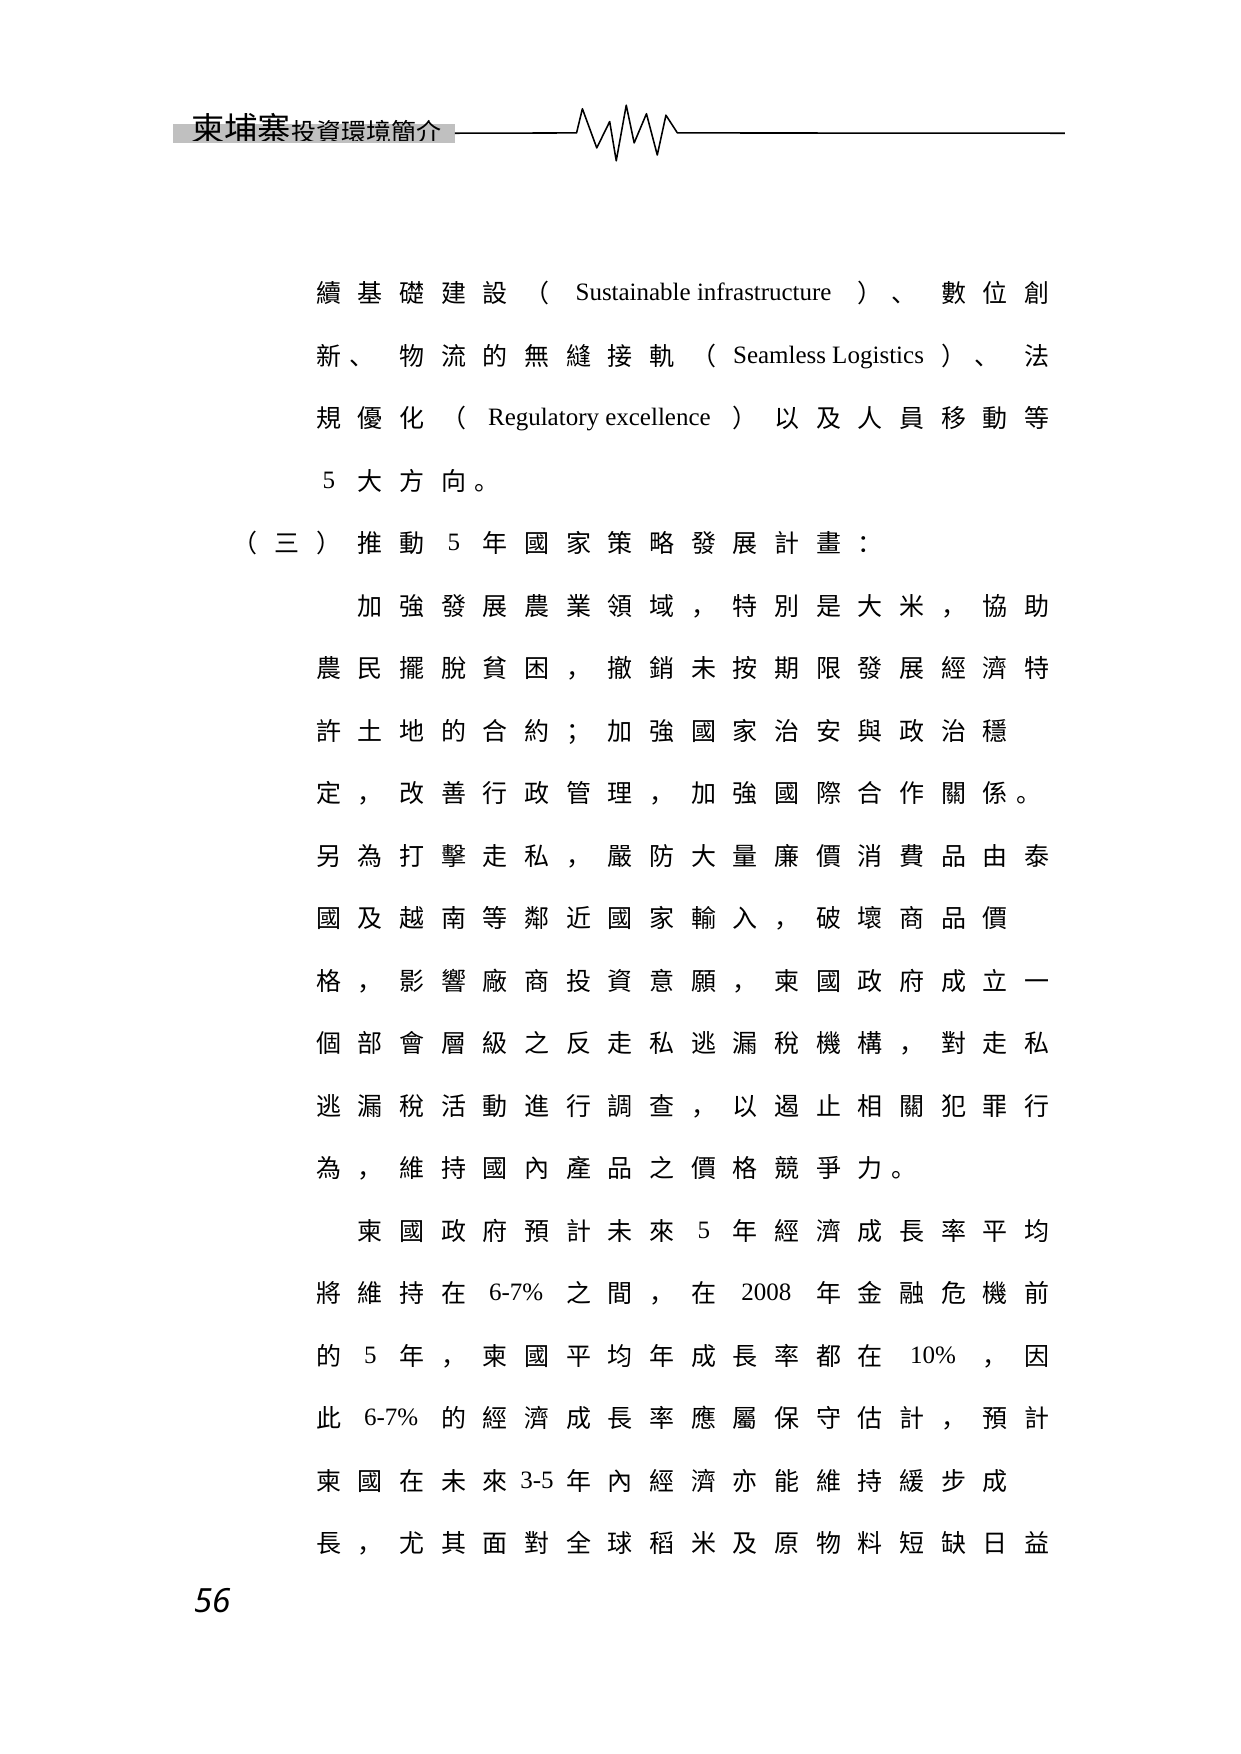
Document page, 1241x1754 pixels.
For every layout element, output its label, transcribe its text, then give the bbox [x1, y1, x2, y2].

text （三）推動5年國家策略發展計畫： [207, 500, 1058, 563]
text 續基礎建設（Sustainable infrastructure）、數位創新、物流的無縫接軌（Seamless Logistics）、法規優化（Regulatory excellence）以及人員移動等5大方向。 [281, 250, 1058, 500]
text 柬國政府預計未來5年經濟成長率平均將維持在6-7%之間，在2008年金融危機前的5年，柬國平均年成長率都在10%，因此6-7%的經濟成長率應屬保守估計，預計柬國在未來3-5年內經濟亦能維持緩步成長，尤其面對全球稻米及原物料短缺日益 [281, 1188, 1058, 1563]
text 加強發展農業領域，特別是大米，協助農民擺脫貧困，撤銷未按期限發展經濟特許土地的合約；加強國家治安與政治穩定，改善行政管理，加強國際合作關係。另為打擊走私，嚴防大量廉價消費品由泰國及越南等鄰近國家輸入，破壞商品價格，影響廠商投資意願，柬國政府成立一個部會層級之反走私逃漏稅機構，對走私逃漏稅活動進行調查，以遏止相關犯罪行為，維持國內產品之價格競爭力。 [281, 563, 1058, 1188]
